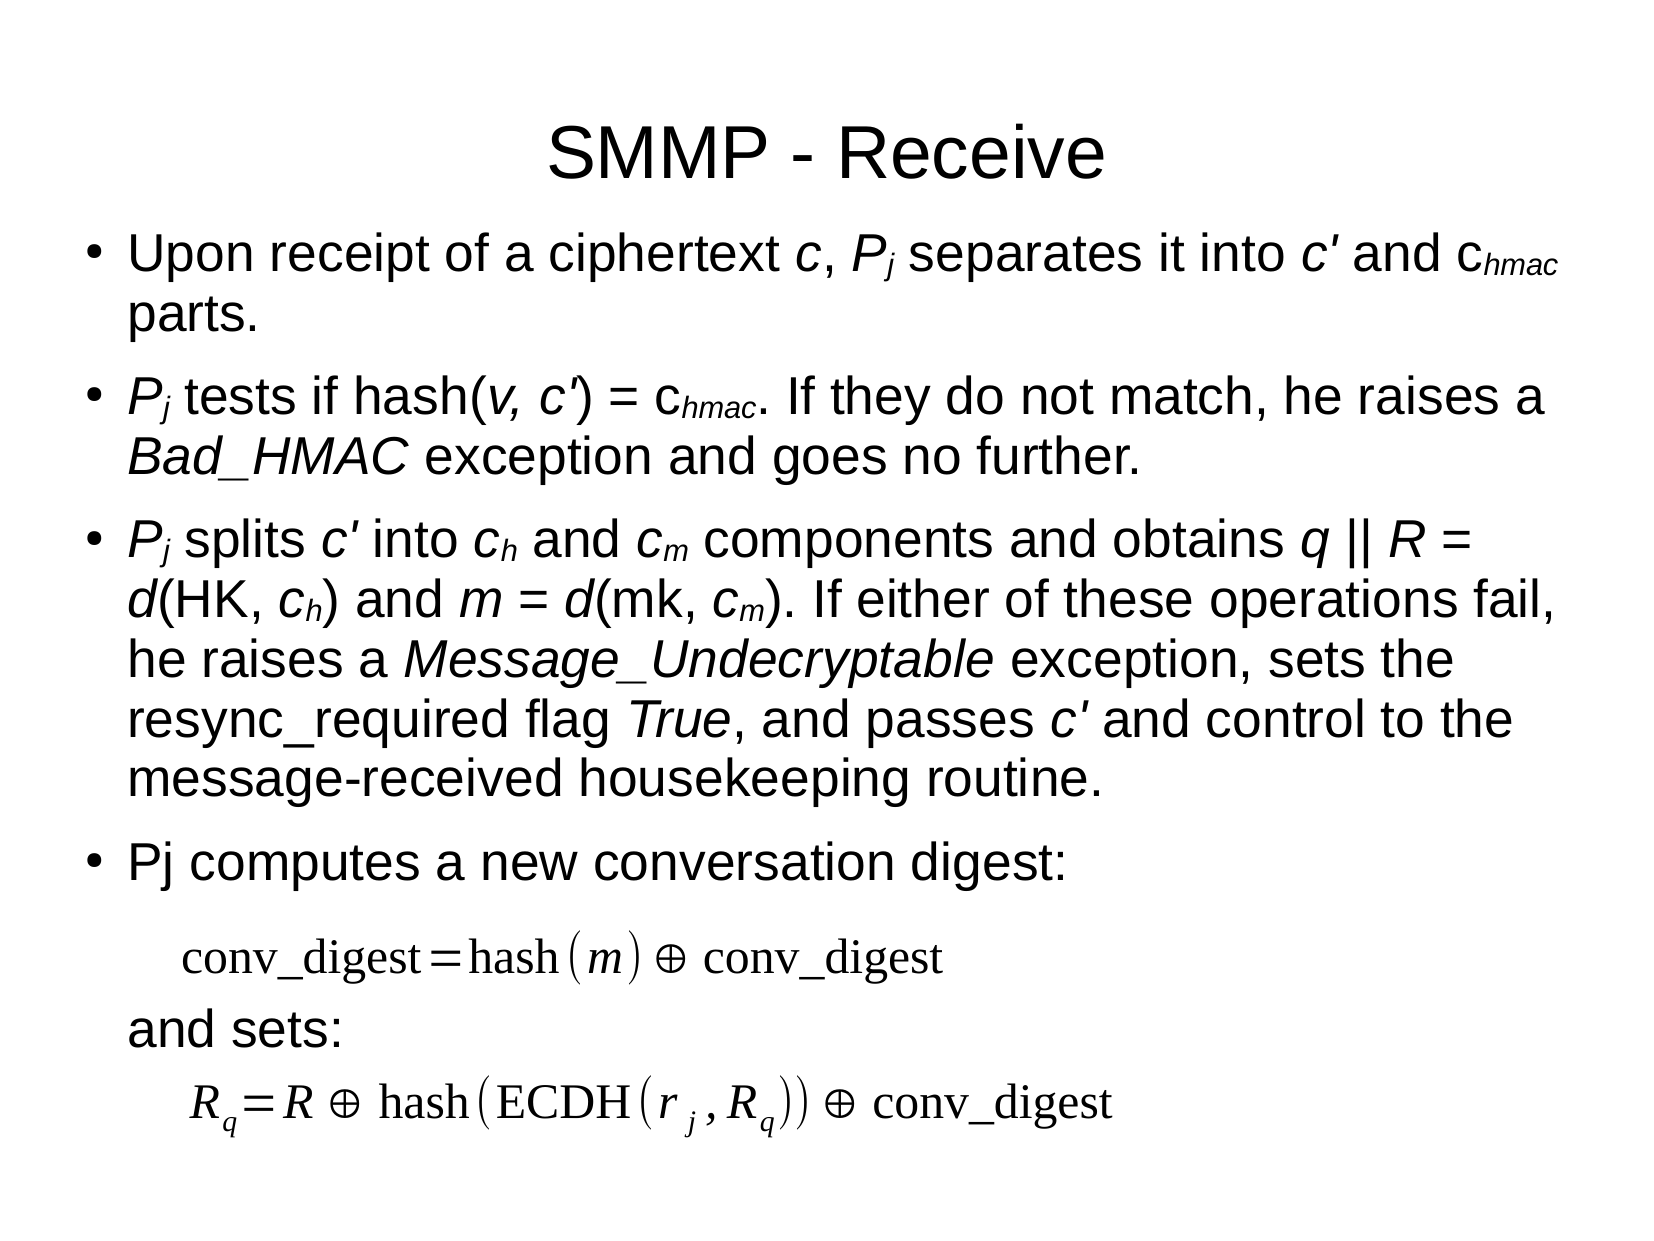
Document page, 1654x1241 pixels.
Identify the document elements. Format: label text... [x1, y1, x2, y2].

chart [174, 928, 953, 989]
title SMMP - Receive [82, 49, 1571, 257]
chart [180, 1073, 1122, 1138]
list Upon receipt of a ciphertext c, Pj separates it into c' and chmac parts. Pj tests if hash(v, c') = chmac. If they do not match, he raises a Bad_HMAC exception and goes no further. Pj splits c' into ch and cm components and obtains q || R = d(HK, ch) and m = d(mk, cm). If either of these operations fail, he raises a Message_Undecryptable exception, sets the resync_required flag True, and passes c' and control to the message-received housekeeping routine. Pj computes a new conversation digest: and sets: [70, 222, 1559, 1063]
